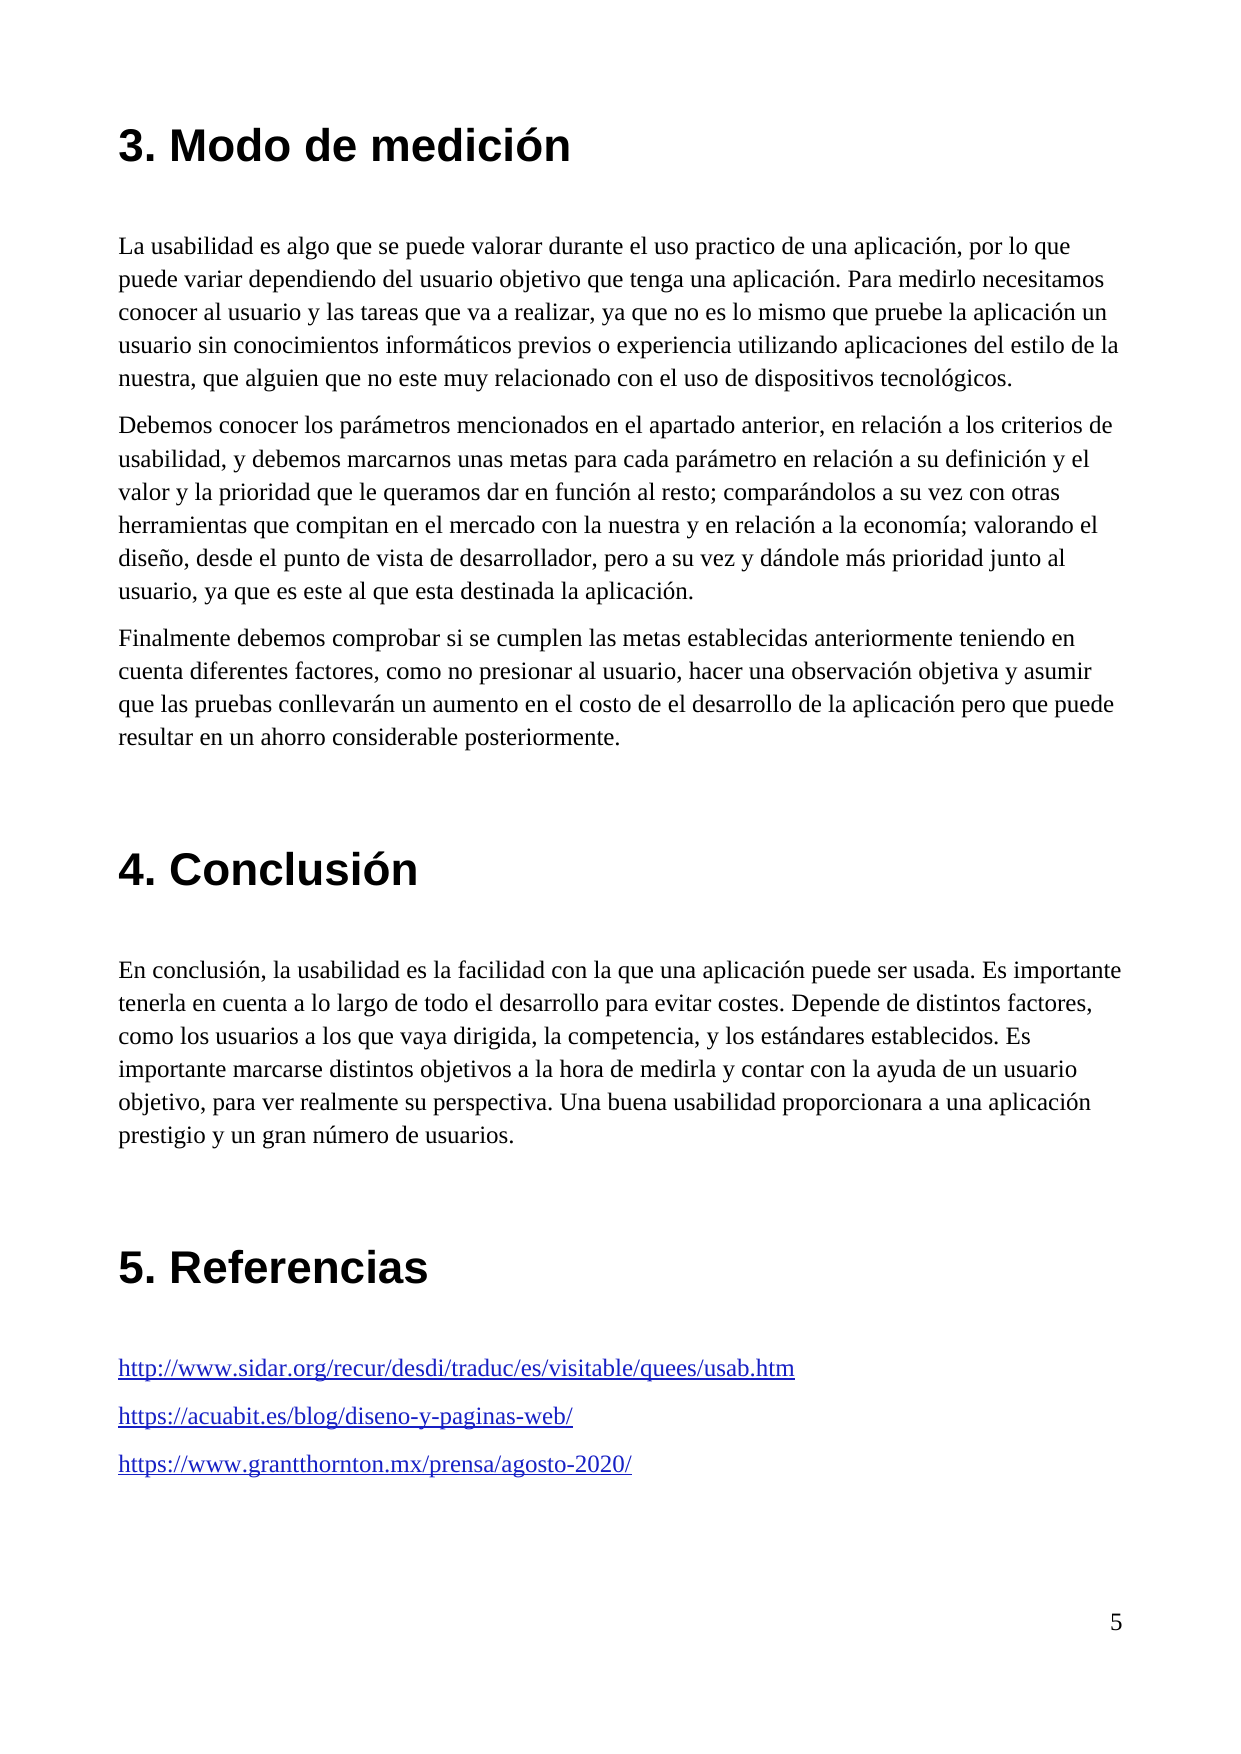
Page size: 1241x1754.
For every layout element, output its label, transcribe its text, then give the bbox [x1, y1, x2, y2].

text https://acuabit.es/blog/diseno-y-paginas-web/ [118, 1401, 1122, 1430]
text http://www.sidar.org/recur/desdi/traduc/es/visitable/quees/usab.htm [118, 1353, 1122, 1382]
subtitle 3. Modo de medición [118, 118, 1122, 171]
subtitle 5. Referencias [118, 1241, 1122, 1293]
text Debemos conocer los parámetros mencionados en el apartado anterior, en relación a los criterios de usabilidad, y debemos marcarnos unas metas para cada parámetro en relación a su definición y el valor y la prioridad que le queramos dar en función al resto; comparándolos a su vez con otras herramientas que compitan en el mercado con la nuestra y en relación a la economía; valorando el diseño, desde el punto de vista de desarrollador, pero a su vez y dándole más prioridad junto al usuario, ya que es este al que esta destinada la aplicación. [118, 411, 1122, 604]
subtitle 4. Conclusión [118, 843, 1122, 895]
text La usabilidad es algo que se puede valorar durante el uso practico de una aplicación, por lo que puede variar dependiendo del usuario objetivo que tenga una aplicación. Para medirlo necesitamos conocer al usuario y las tareas que va a realizar, ya que no es lo mismo que pruebe la aplicación un usuario sin conocimientos informáticos previos o experiencia utilizando aplicaciones del estilo de la nuestra, que alguien que no este muy relacionado con el uso de dispositivos tecnológicos. [118, 231, 1122, 392]
text En conclusión, la usabilidad es la facilidad con la que una aplicación puede ser usada. Es importante tenerla en cuenta a lo largo de todo el desarrollo para evitar costes. Depende de distintos factores, como los usuarios a los que vaya dirigida, la competencia, y los estándares establecidos. Es importante marcarse distintos objetivos a la hora de medirla y contar con la ayuda de un usuario objetivo, para ver realmente su perspectiva. Una buena usabilidad proporcionara a una aplicación prestigio y un gran número de usuarios. [118, 955, 1122, 1149]
text Finalmente debemos comprobar si se cumplen las metas establecidas anteriormente teniendo en cuenta diferentes factores, como no presionar al usuario, hacer una observación objetiva y asumir que las pruebas conllevarán un aumento en el costo de el desarrollo de la aplicación pero que puede resultar en un ahorro considerable posteriormente. [118, 623, 1122, 751]
text https://www.grantthornton.mx/prensa/agosto-2020/ [118, 1449, 1122, 1477]
